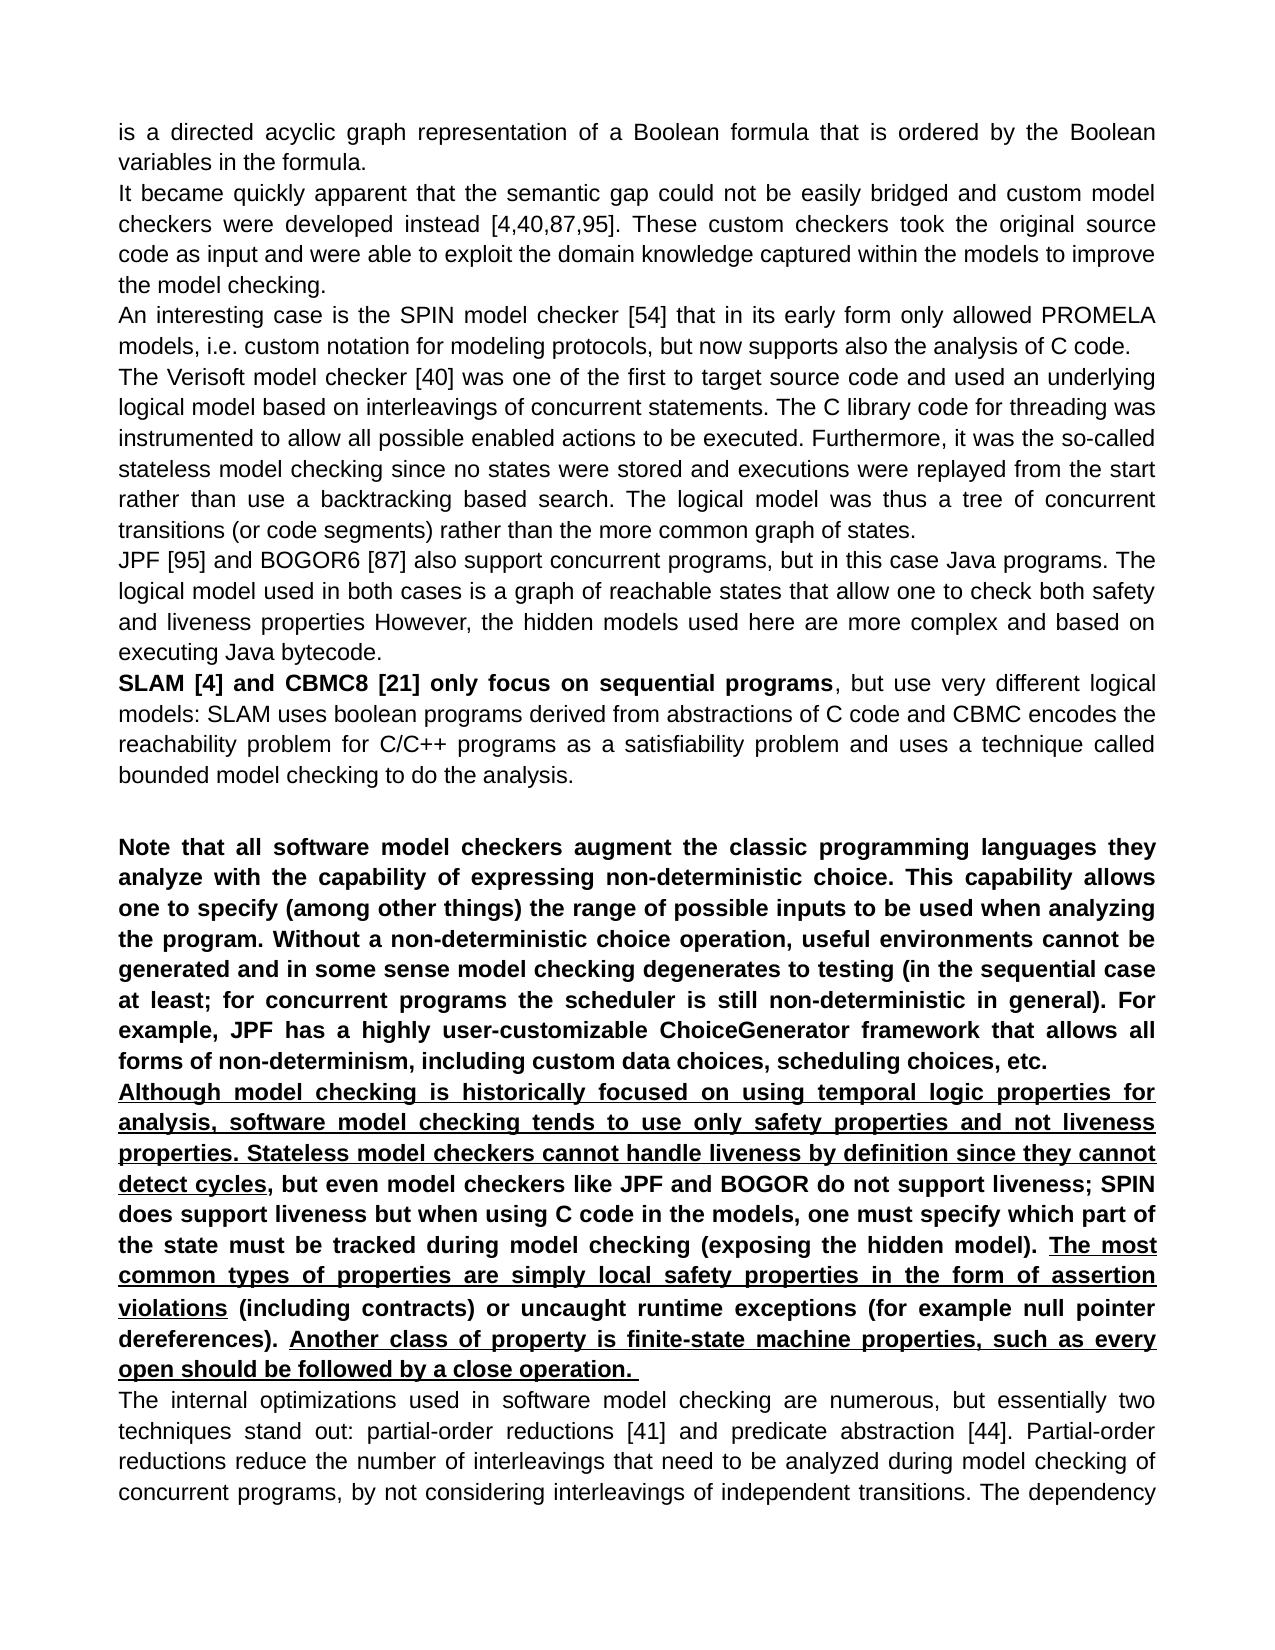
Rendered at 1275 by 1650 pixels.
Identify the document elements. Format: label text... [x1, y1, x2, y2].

text Note that all software model checkers augment the classic programming languages they analyze with the capability of expressing non-deterministic choice. This capability allows one to specify (among other things) the range of possible inputs to be used when analyzing the program. Without a non-deterministic choice operation, useful environments cannot be generated and in some sense model checking degenerates to testing (in the sequential case at least; for concurrent programs the scheduler is still non-deterministic in general). For example, JPF has a highly user-customizable ChoiceGenerator framework that allows all forms of non-determinism, including custom data choices, scheduling choices, etc. [118, 833, 1157, 1074]
text It became quickly apparent that the semantic gap could not be easily bridged and custom model checkers were developed instead [4,40,87,95]. These custom checkers took the original source code as input and were able to exploit the domain knowledge captured within the models to improve the model checking. [118, 179, 1157, 298]
text An interesting case is the SPIN model checker [54] that in its early form only allowed PROMELA models, i.e. custom notation for modeling protocols, but now supports also the analysis of C code. [118, 302, 1157, 359]
text JPF [95] and BOGOR6 [87] also support concurrent programs, but in this case Java programs. The logical model used in both cases is a graph of reachable states that allow one to check both safety and liveness properties However, the hidden models used here are more complex and based on executing Java bytecode. [118, 547, 1157, 666]
text SLAM [4] and CBMC8 [21] only focus on sequential programs, but use very different logical models: SLAM uses boolean programs derived from abstractions of C code and CBMC encodes the reachability problem for C/C++ programs as a satisfiability problem and uses a technique called bounded model checking to do the analysis. [118, 669, 1157, 788]
text Although model checking is historically focused on using temporal logic properties for analysis, software model checking tends to use only safety properties and not liveness properties. Stateless model checkers cannot handle liveness by definition since they cannot [118, 1078, 1157, 1163]
text violations (including contracts) or uncaught runtime exceptions (for example null pointer dereferences). Another class of property is finite-state machine properties, such as every open should be followed by a close operation. [118, 1287, 1157, 1383]
text The internal optimizations used in software model checking are numerous, but essentially two techniques stand out: partial-order reductions [41] and predicate abstraction [44]. Partial-order reductions reduce the number of interleavings that need to be analyzed during model checking of concurrent programs, by not considering interleavings of independent transitions. The dependency [118, 1386, 1157, 1505]
text detect cycles, but even model checkers like JPF and BOGOR do not support liveness; SPIN does support liveness but when using C code in the models, one must specify which part of the state must be tracked during model checking (exposing the hidden model). The most common types of properties are simply local safety properties in the form of assertion [118, 1164, 1157, 1285]
text is a directed acyclic graph representation of a Boolean formula that is ordered by the Boolean variables in the formula. [118, 118, 1157, 176]
text The Verisoft model checker [40] was one of the first to target source code and used an underlying logical model based on interleavings of concurrent statements. The C library code for threading was instrumented to allow all possible enabled actions to be executed. Furthermore, it was the so-called stateless model checking since no states were stored and executions were replayed from the start rather than use a backtracking based search. The logical model was thus a tree of concurrent transitions (or code segments) rather than the more common graph of states. [118, 363, 1157, 543]
